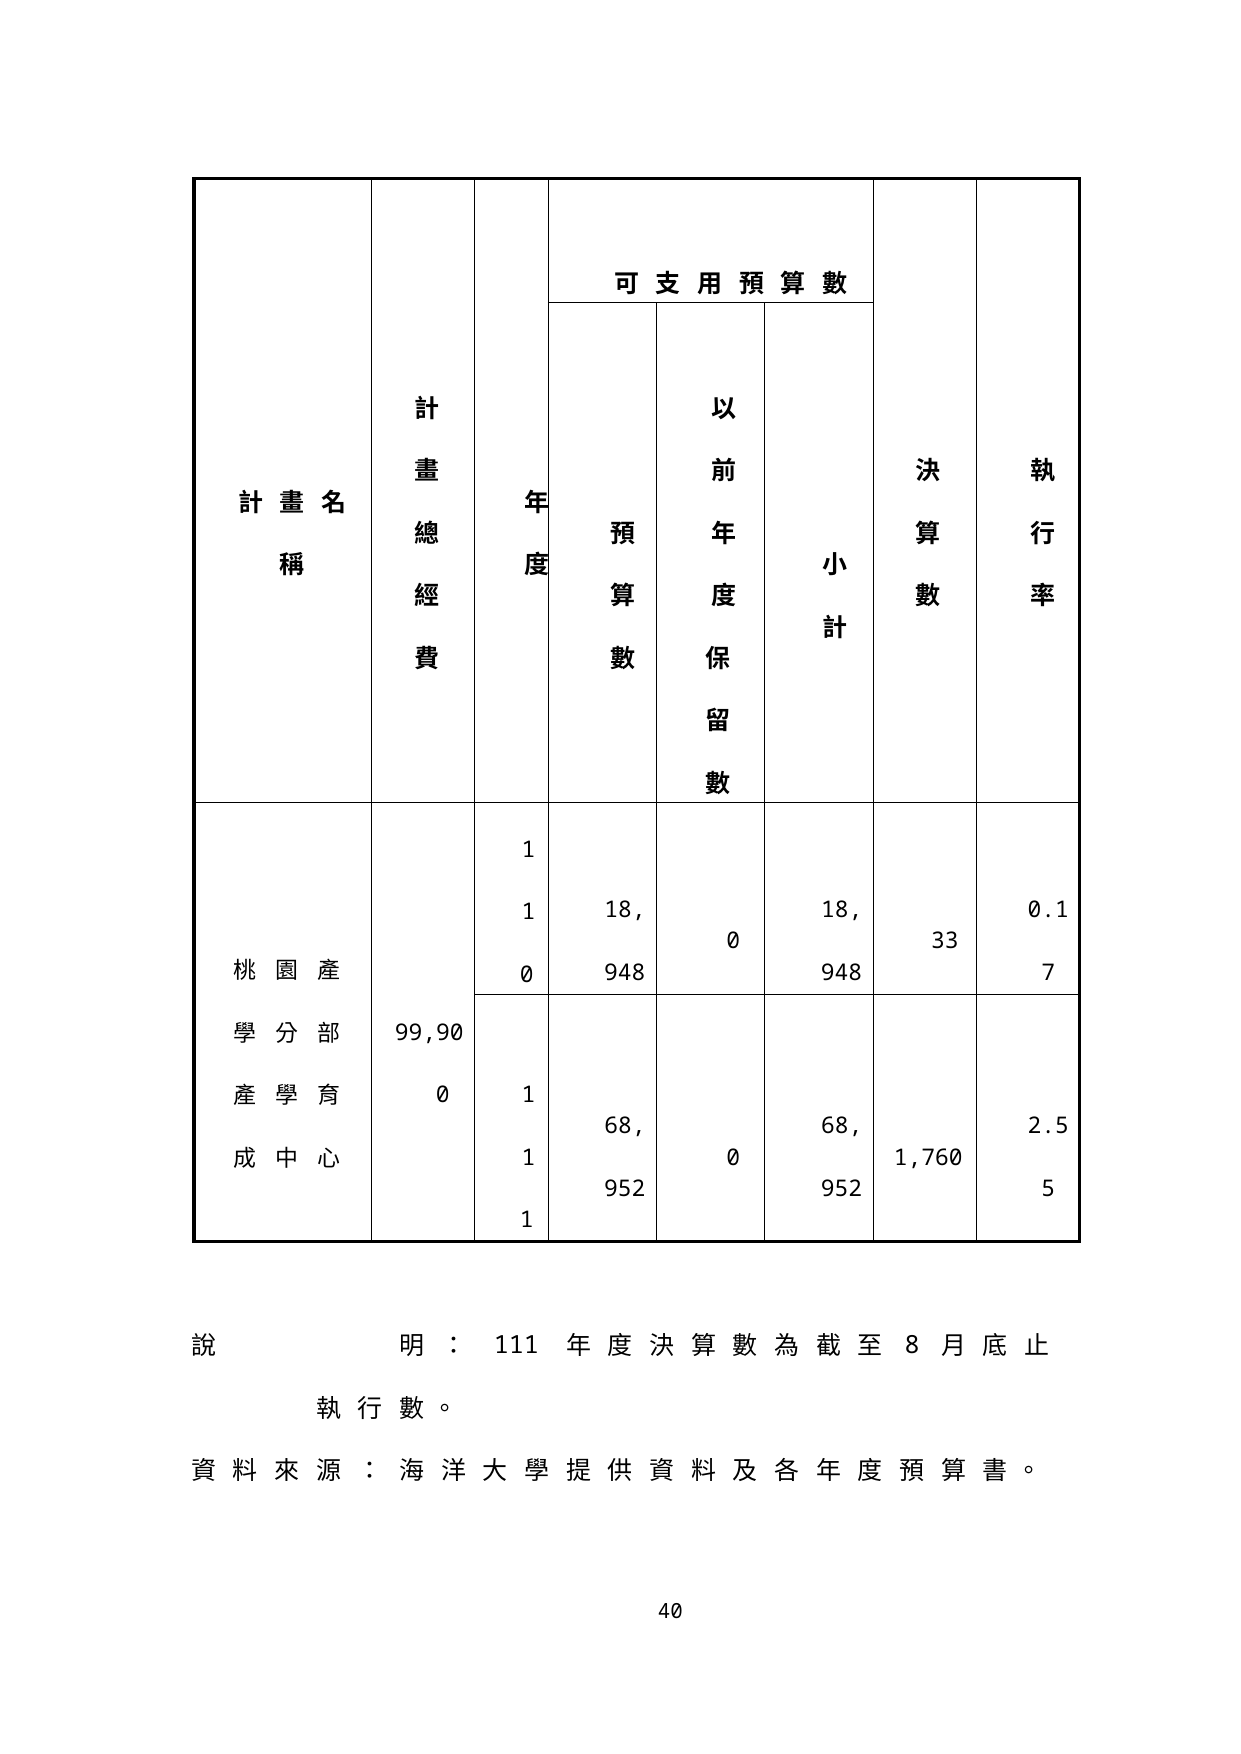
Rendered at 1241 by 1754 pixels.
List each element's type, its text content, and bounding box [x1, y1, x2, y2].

table_cell 0 [657, 995, 764, 1240]
table_header 計畫名稱 [196, 180, 371, 802]
table_cell 68,952 [549, 995, 656, 1240]
table_cell 99,900 [372, 803, 474, 1240]
table_cell 110 [475, 803, 548, 994]
table_cell 18,948 [549, 803, 656, 994]
table_header 可支用預算數 [549, 180, 873, 302]
text 資料來源：海洋大學提供資料及各年度預算書。 [183, 1427, 1058, 1490]
table_cell 0.17 [977, 803, 1078, 994]
table_cell 桃園產學分部產學育成中心 [196, 803, 371, 1240]
table_cell 18,948 [765, 803, 873, 994]
table_cell 0 [657, 803, 764, 994]
table_cell 小計 [765, 303, 873, 802]
table_cell 2.55 [977, 995, 1078, 1240]
table_cell 以前年度 保留數 [657, 303, 764, 802]
table_cell 預算數 [549, 303, 656, 802]
table_header 計畫總經費 [372, 180, 474, 802]
table_cell 1,760 [874, 995, 976, 1240]
table_cell 111 [475, 995, 548, 1240]
text 說 明：111年度決算數為截至8月底止執行數。 [183, 1302, 1058, 1427]
table_header 決算數 [874, 180, 976, 802]
table_header 年度 [475, 180, 548, 802]
table_header 執行率 [977, 180, 1078, 802]
table_cell 33 [874, 803, 976, 994]
table_cell 68,952 [765, 995, 873, 1240]
